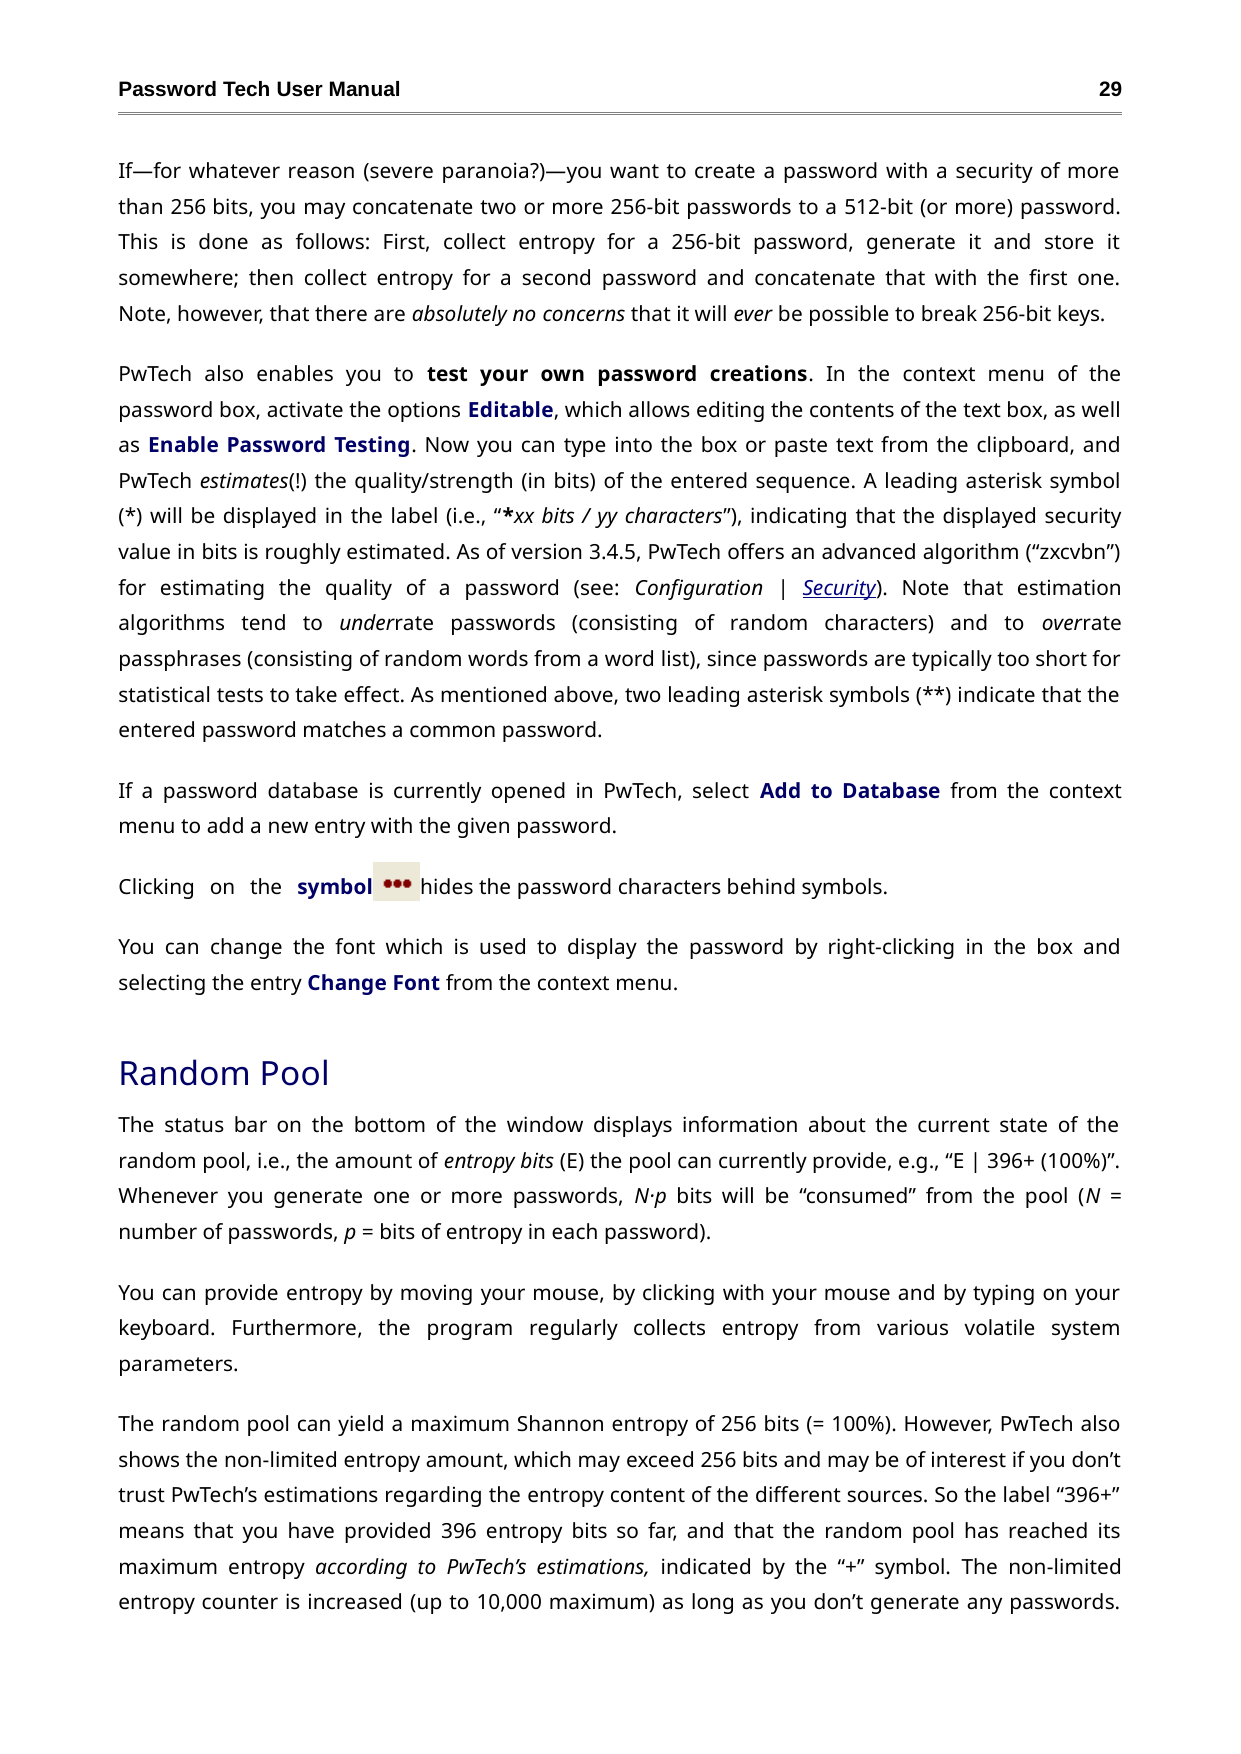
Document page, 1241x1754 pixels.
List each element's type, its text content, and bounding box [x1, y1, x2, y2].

text If—for whatever reason (severe paranoia?)—you want to create a password with a security of more than 256 bits, you may concatenate two or more 256-bit passwords to a 512-bit (or more) password. This is done as follows: First, collect entropy for a 256-bit password, generate it and store it somewhere; then collect entropy for a second password and concatenate that with the first one. Note, however, that there are absolutely no concerns that it will ever be possible to break 256-bit keys. [118, 156, 1122, 327]
text The random pool can yield a maximum Shannon entropy of 256 bits (= 100%). However, PwTech also shows the non-limited entropy amount, which may exceed 256 bits and may be of interest if you don’t trust PwTech’s estimations regarding the entropy content of the different sources. So the label “396+” means that you have provided 396 entropy bits so far, and that the random pool has reached its maximum entropy according to PwTech’s estimations, indicated by the “+” symbol. The non-limited entropy counter is increased (up to 10,000 maximum) as long as you don’t generate any passwords. [118, 1409, 1122, 1616]
text The status bar on the bottom of the window displays information about the current state of the random pool, i.e., the amount of entropy bits (E) the pool can currently provide, e.g., “E | 396+ (100%)”. Whenever you generate one or more passwords, N·p bits will be “consumed” from the pool (N = number of passwords, p = bits of entropy in each password). [118, 1110, 1122, 1246]
text You can change the font which is used to display the password by right-clicking in the box and selecting the entry Change Font from the context menu. [118, 932, 1122, 996]
text You can provide entropy by moving your mouse, by clicking with your mouse and by typing on your keyboard. Furthermore, the program regularly collects entropy from various volatile system parameters. [118, 1277, 1122, 1377]
text Clicking on the symbol [118, 872, 373, 900]
text hides the password characters behind symbols. [420, 872, 1122, 900]
subtitle Random Pool [118, 1049, 1122, 1095]
text If a password database is currently opened in PwTech, select Add to Database from the context menu to add a new entry with the given password. [118, 776, 1122, 840]
picture [373, 862, 420, 901]
text PwTech also enables you to test your own password creations. In the context menu of the password box, activate the options Editable, which allows editing the contents of the text box, as well as Enable Password Testing. Now you can type into the box or paste text from the clipboard, and PwTech estimates(!) the quality/strength (in bits) of the entered sequence. A leading asterisk symbol (*) will be displayed in the label (i.e., “*xx bits / yy characters”), indicating that the displayed security value in bits is roughly estimated. As of version 3.4.5, PwTech offers an advanced algorithm (“zxcvbn”) for estimating the quality of a password (see: Configuration | Security). Note that estimation algorithms tend to underrate passwords (consisting of random characters) and to overrate passphrases (consisting of random words from a word list), since passwords are typically too short for statistical tests to take effect. As mentioned above, two leading asterisk symbols (**) indicate that the entered password matches a common password. [118, 359, 1122, 744]
